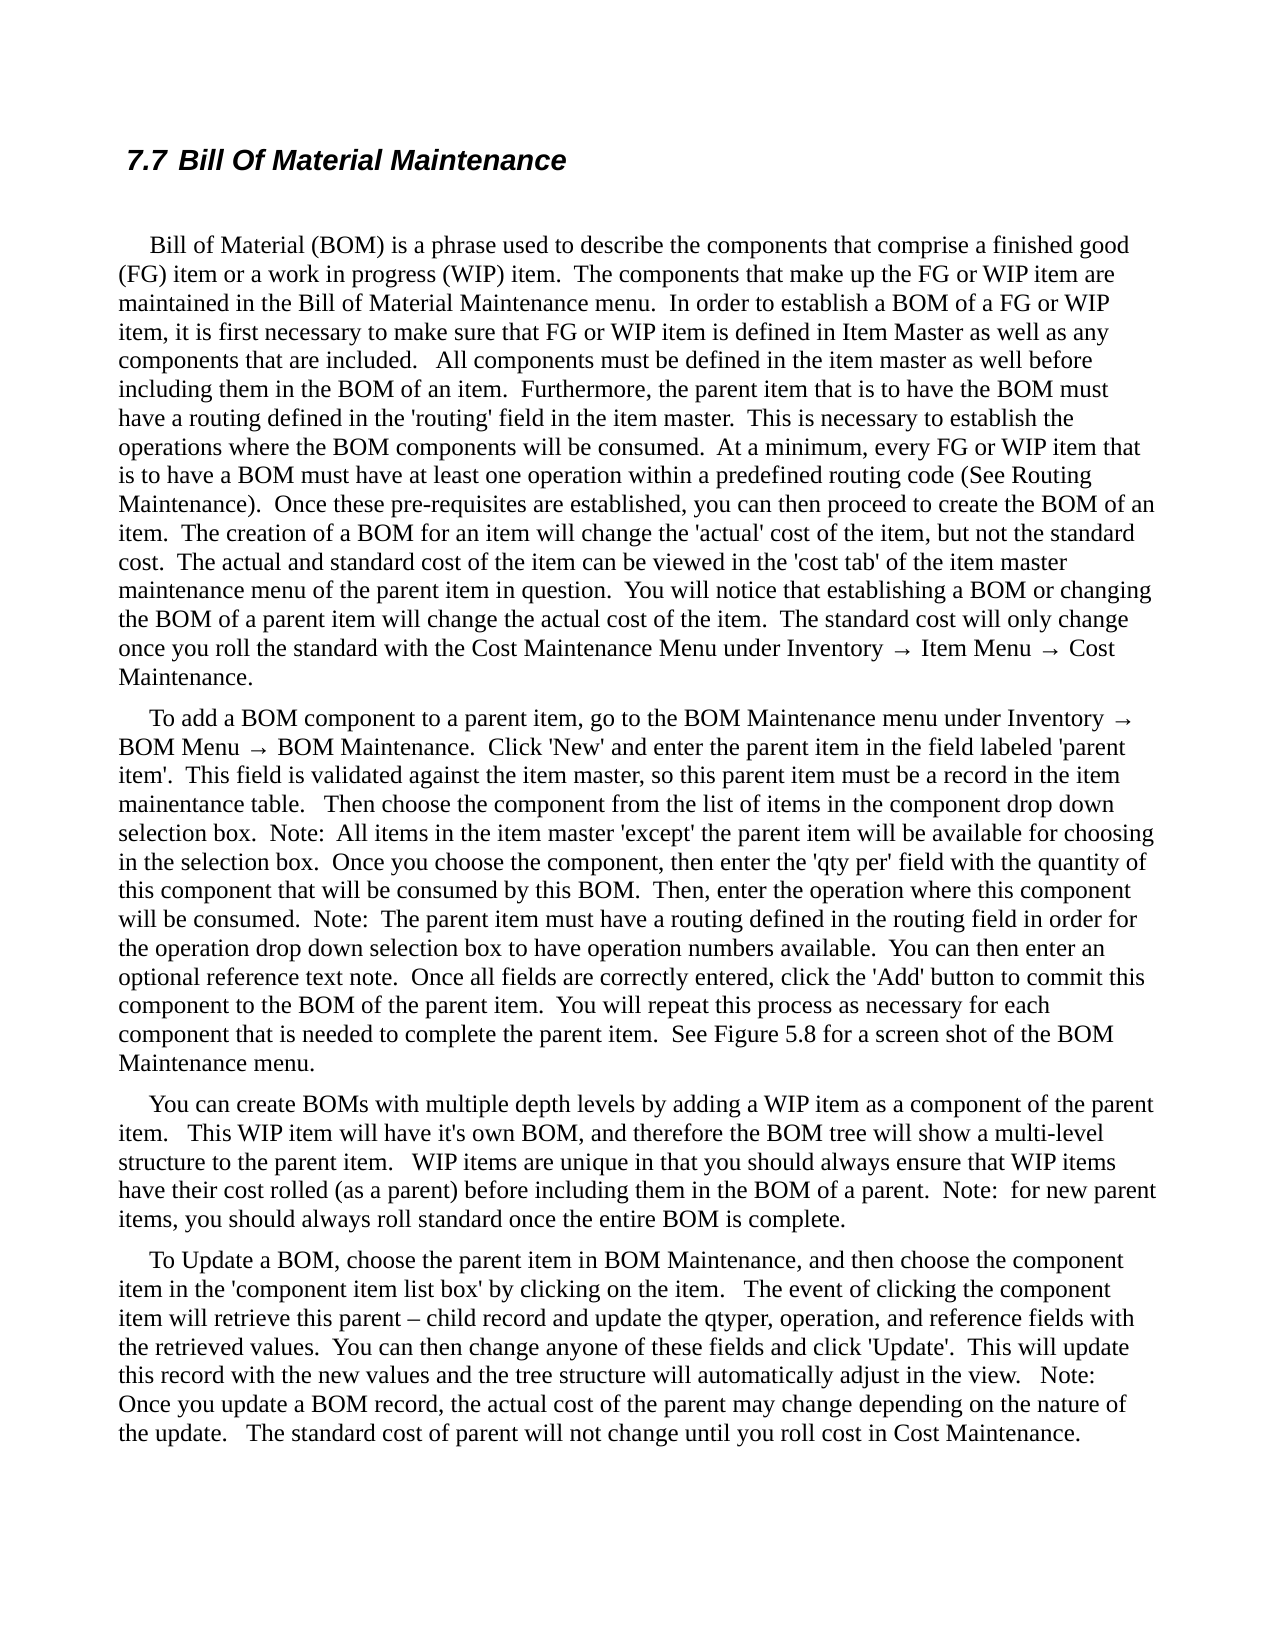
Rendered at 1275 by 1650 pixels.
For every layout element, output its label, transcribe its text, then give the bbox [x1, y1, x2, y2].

text You can create BOMs with multiple depth levels by adding a WIP item as a component of the parent item. This WIP item will have it's own BOM, and therefore the BOM tree will show a multi-level structure to the parent item. WIP items are unique in that you should always ensure that WIP items have their cost rolled (as a parent) before including them in the BOM of a parent. Note: for new parent items, you should always roll standard once the entire BOM is complete. [118, 1089, 1157, 1233]
text Bill of Material (BOM) is a phrase used to describe the components that comprise a finished good (FG) item or a work in progress (WIP) item. The components that make up the FG or WIP item are maintained in the Bill of Material Maintenance menu. In order to establish a BOM of a FG or WIP item, it is first necessary to make sure that FG or WIP item is defined in Item Master as well as any components that are included. All components must be defined in the item master as well before including them in the BOM of an item. Furthermore, the parent item that is to have the BOM must have a routing defined in the 'routing' field in the item master. This is necessary to establish the operations where the BOM components will be consumed. At a minimum, every FG or WIP item that is to have a BOM must have at least one operation within a predefined routing code (See Routing Maintenance). Once these pre-requisites are established, you can then proceed to create the BOM of an item. The creation of a BOM for an item will change the 'actual' cost of the item, but not the standard cost. The actual and standard cost of the item can be viewed in the 'cost tab' of the item master maintenance menu of the parent item in question. You will notice that establishing a BOM or changing the BOM of a parent item will change the actual cost of the item. The standard cost will only change once you roll the standard with the Cost Maintenance Menu under Inventory → Item Menu → Cost Maintenance. [118, 230, 1157, 690]
subtitle Bill Of Material Maintenance [118, 143, 1157, 177]
text To Update a BOM, choose the parent item in BOM Maintenance, and then choose the component item in the 'component item list box' by clicking on the item. The event of clicking the component item will retrieve this parent – child record and update the qtyper, operation, and reference fields with the retrieved values. You can then change anyone of these fields and click 'Update'. This will update this record with the new values and the tree structure will automatically adjust in the view. Note: Once you update a BOM record, the actual cost of the parent may change depending on the nature of the update. The standard cost of parent will not change until you roll cost in Cost Maintenance. [118, 1245, 1157, 1447]
text To add a BOM component to a parent item, go to the BOM Maintenance menu under Inventory → BOM Menu → BOM Maintenance. Click 'New' and enter the parent item in the field labeled 'parent item'. This field is validated against the item master, so this parent item must be a record in the item mainentance table. Then choose the component from the list of items in the component drop down selection box. Note: All items in the item master 'except' the parent item will be available for choosing in the selection box. Once you choose the component, then enter the 'qty per' field with the quantity of this component that will be consumed by this BOM. Then, enter the operation where this component will be consumed. Note: The parent item must have a routing defined in the routing field in order for the operation drop down selection box to have operation numbers available. You can then enter an optional reference text note. Once all fields are correctly entered, click the 'Add' button to commit this component to the BOM of the parent item. You will repeat this process as necessary for each component that is needed to complete the parent item. See Figure 5.8 for a screen shot of the BOM Maintenance menu. [118, 703, 1157, 1077]
